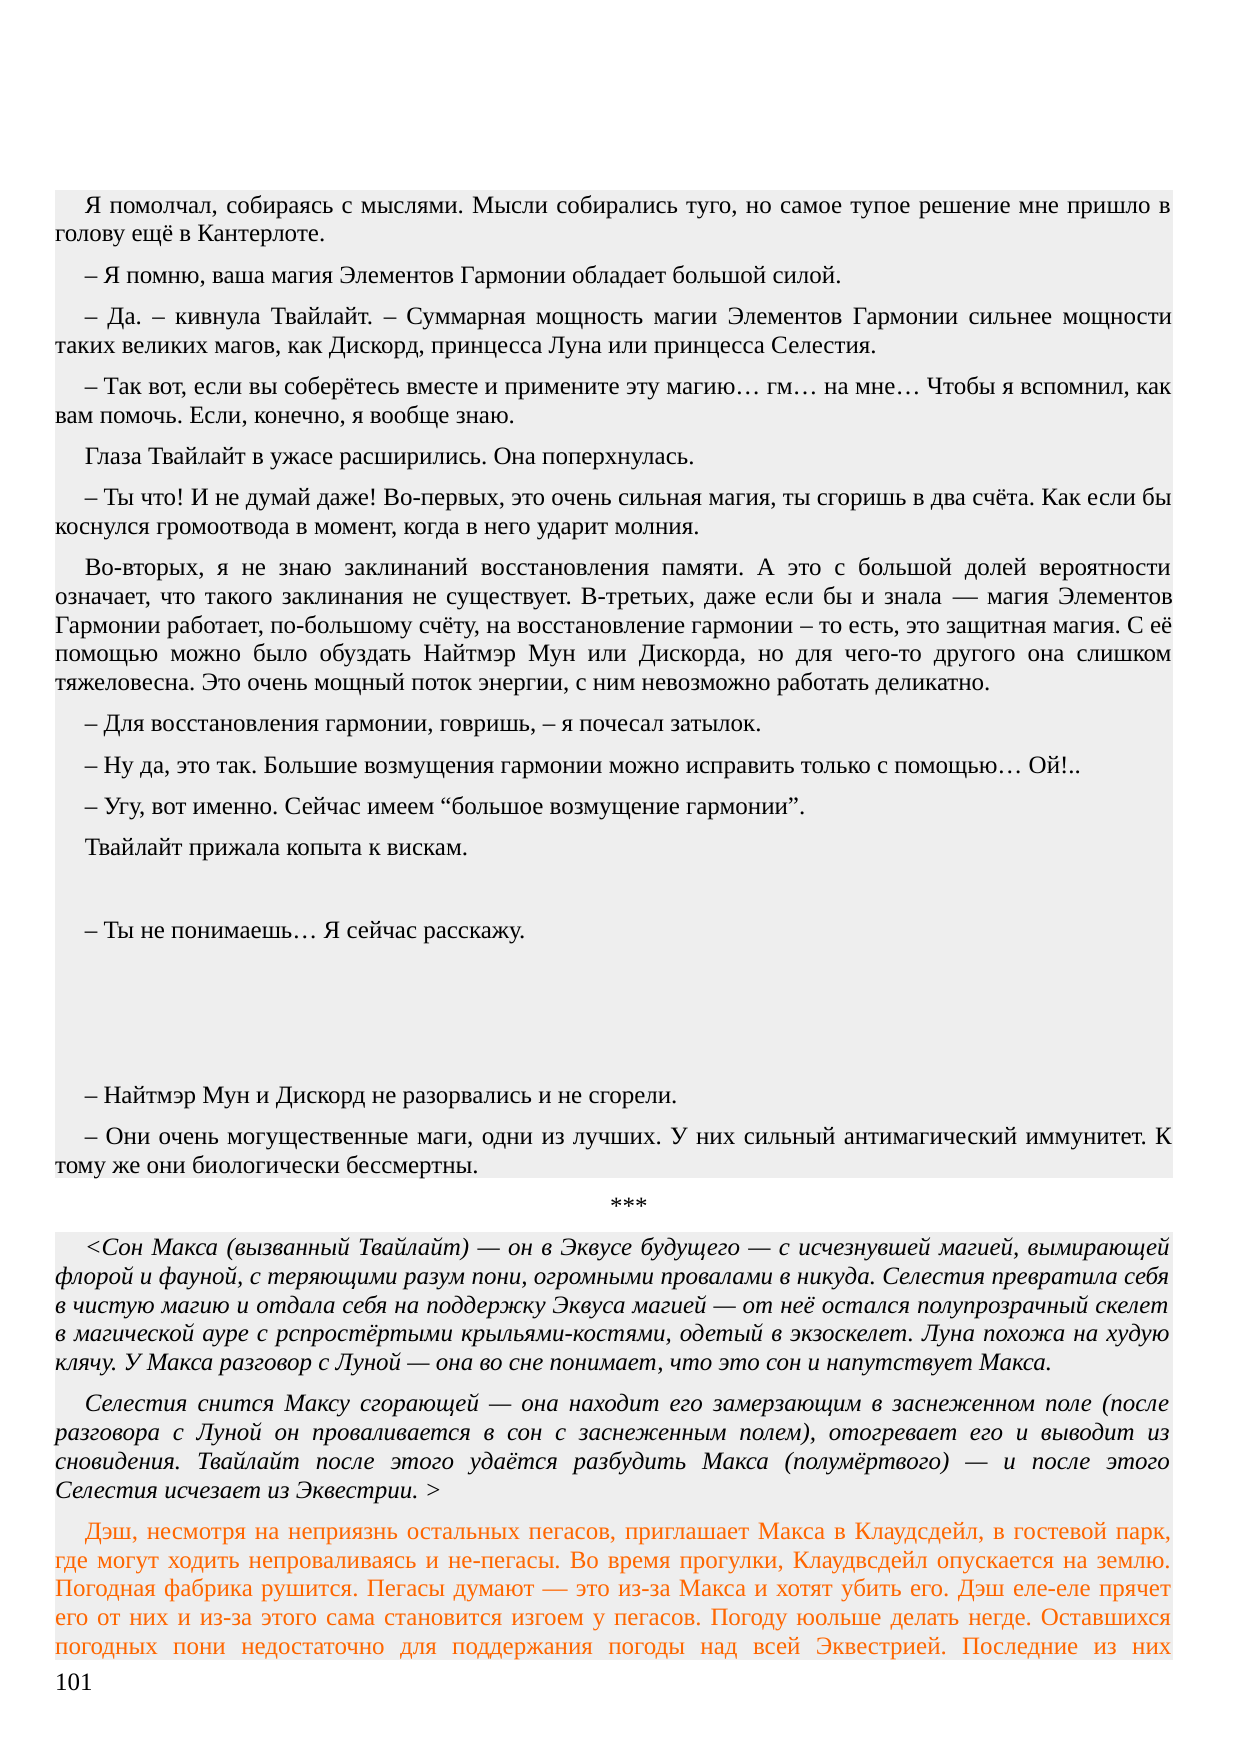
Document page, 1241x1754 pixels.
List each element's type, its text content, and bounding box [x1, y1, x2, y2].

text – Да. – кивнула Твайлайт. – Суммарная мощность магии Элементов Гармонии сильнее мощности таких великих магов, как Дискорд, принцесса Луна или принцесса Селестия. [55, 301, 1173, 358]
text – Найтмэр Мун и Дискорд не разорвались и не сгорели. [55, 1080, 1173, 1108]
text <Сон Макса (вызванный Твайлайт) — он в Эквусе будущего — с исчезнувшей магией, вымирающей флорой и фауной, с теряющими разум пони, огромными провалами в никуда. Селестия превратила себя в чистую магию и отдала себя на поддержку Эквуса магией — от неё остался полупрозрачный скелет в магической ауре с рспростёртыми крыльями-костями, одетый в экзоскелет. Луна похожа на худую клячу. У Макса разговор с Луной — она во сне понимает, что это сон и напутствует Макса. [55, 1232, 1173, 1376]
text – Так вот, если вы соберётесь вместе и примените эту магию… гм… на мне… Чтобы я вспомнил, как вам помочь. Если, конечно, я вообще знаю. [55, 371, 1173, 428]
text Я помолчал, собираясь с мыслями. Мысли собирались туго, но самое тупое решение мне пришло в голову ещё в Кантерлоте. [55, 190, 1173, 247]
text Во-вторых, я не знаю заклинаний восстановления памяти. А это с большой долей вероятности означает, что такого заклинания не существует. В-третьих, даже если бы и знала — магия Элементов Гармонии работает, по-большому счёту, на восстановление гармонии – то есть, это защитная магия. С её помощью можно было обуздать Найтмэр Мун или Дискорда, но для чего-то другого она слишком тяжеловесна. Это очень мощный поток энергии, с ним невозможно работать деликатно. [55, 552, 1173, 696]
text Селестия снится Максу сгорающей — она находит его замерзающим в заснеженном поле (после разговора с Луной он проваливается в сон с заснеженным полем), отогревает его и выводит из сновидения. Твайлайт после этого удаётся разбудить Макса (полумёртвого) — и после этого Селестия исчезает из Эквестрии. > [55, 1388, 1173, 1503]
text – Угу, вот именно. Сейчас имеем “большое возмущение гармонии”. [55, 791, 1173, 820]
text – Они очень могущественные маги, одни из лучших. У них сильный антимагический иммунитет. К тому же они биологически бессмертны. [55, 1121, 1173, 1178]
text – Для восстановления гармонии, говришь, – я почесал затылок. [55, 708, 1173, 737]
text Твайлайт прижала копыта к вискам. [55, 832, 1173, 861]
text – Ты не понимаешь… Я сейчас расскажу. [55, 915, 1173, 943]
text – Ну да, это так. Большие возмущения гармонии можно исправить только с помощью… Ой!.. [55, 750, 1173, 778]
text *** [55, 1191, 1173, 1220]
text Глаза Твайлайт в ужасе расширились. Она поперхнулась. [55, 441, 1173, 470]
text – Ты что! И не думай даже! Во-первых, это очень сильная магия, ты сгоришь в два счёта. Как если бы коснулся громоотвода в момент, когда в него ударит молния. [55, 482, 1173, 540]
text – Я помню, ваша магия Элементов Гармонии обладает большой силой. [55, 260, 1173, 288]
text Дэш, несмотря на неприязнь остальных пегасов, приглашает Макса в Клаудсдейл, в гостевой парк, где могут ходить непроваливаясь и не-пегасы. Во время прогулки, Клаудвсдейл опускается на землю. Погодная фабрика рушится. Пегасы думают — это из-за Макса и хотят убить его. Дэш еле-еле прячет его от них и из-за этого сама становится изгоем у пегасов. Погоду юольше делать негде. Оставшихся погодных пони недостаточно для поддержания погоды над всей Эквестрией. Последние из них [55, 1516, 1173, 1660]
